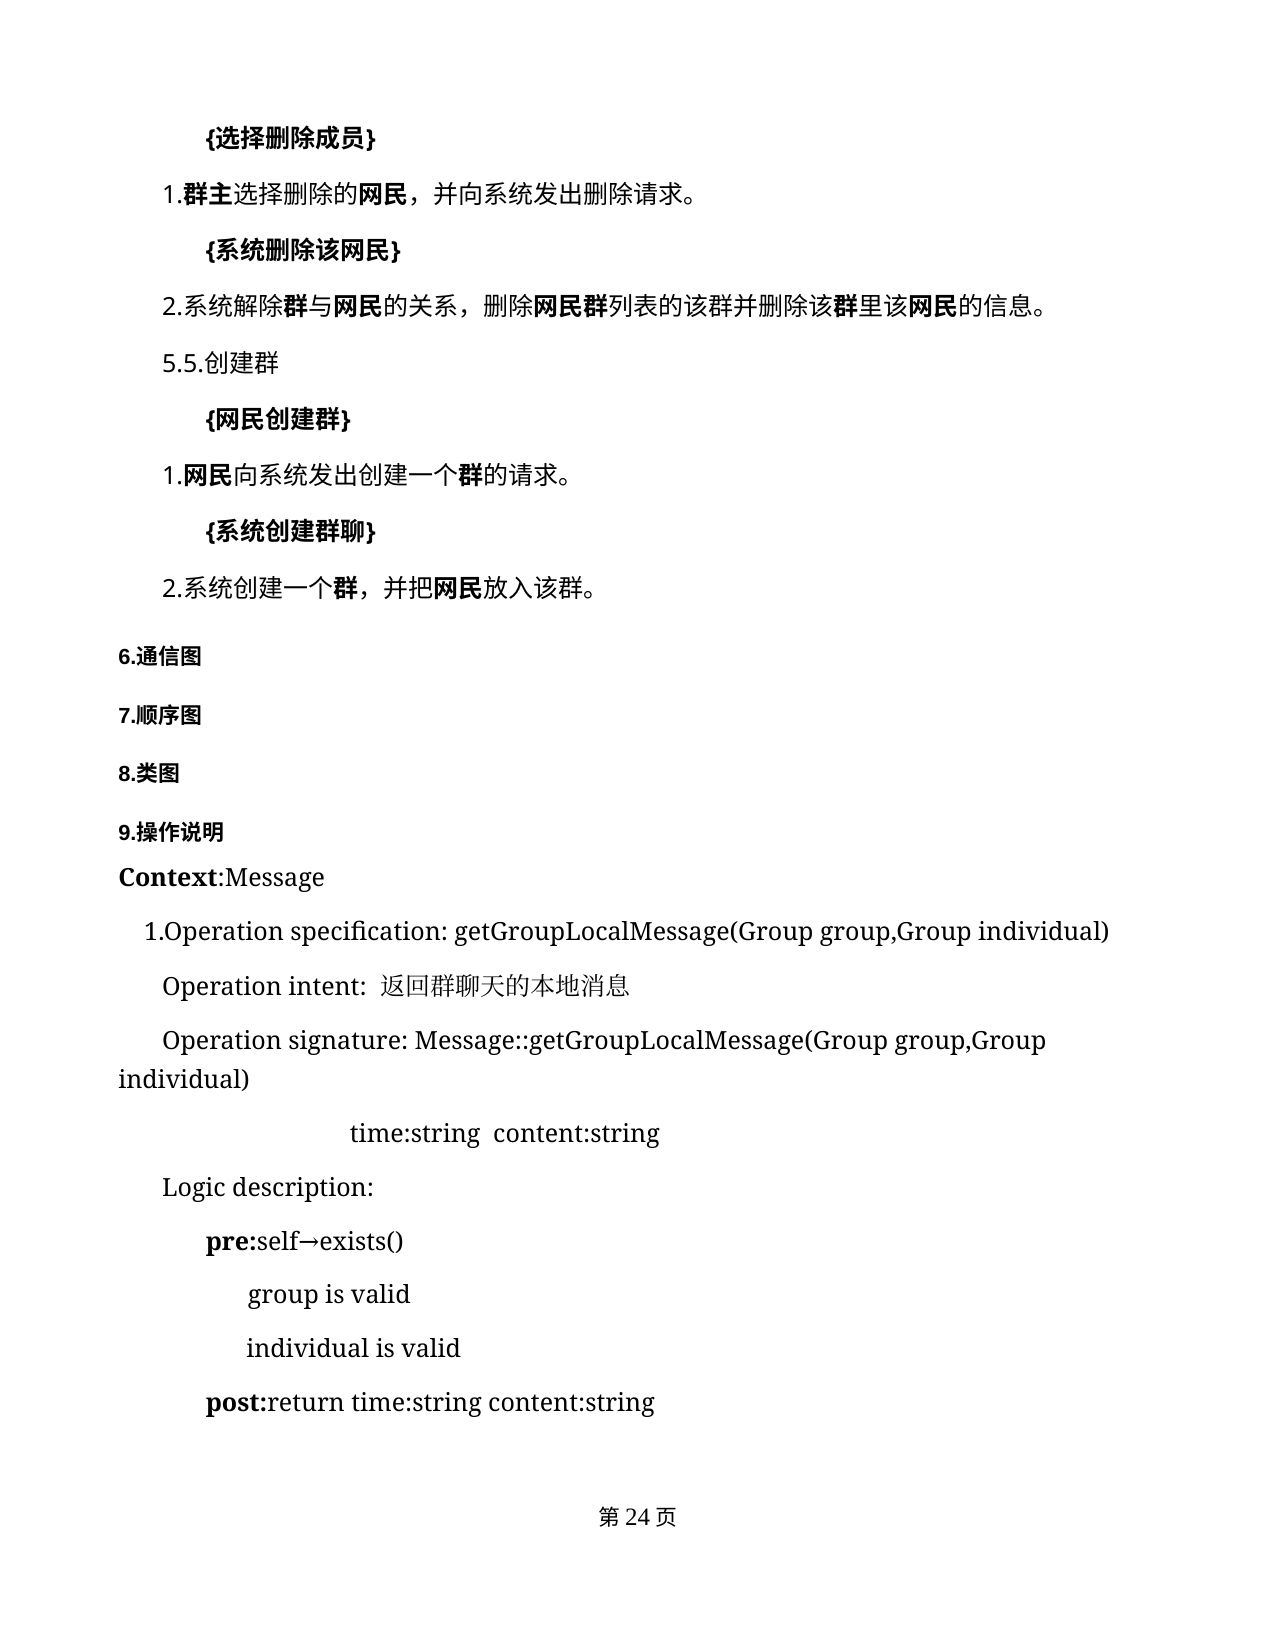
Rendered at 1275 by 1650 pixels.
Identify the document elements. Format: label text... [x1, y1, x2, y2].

text 1.Operation specification: getGroupLocalMessage(Group group,Group individual) [118, 913, 1157, 947]
text 2.系统解除群与网民的关系，删除网民群列表的该群并删除该群里该网民的信息。 [118, 287, 1157, 323]
text 1.群主选择删除的网民，并向系统发出删除请求。 [118, 174, 1157, 211]
text 5.5.创建群 [118, 343, 1157, 379]
text {系统删除该网民} [118, 231, 1157, 267]
text {网民创建群} [118, 399, 1157, 436]
subtitle 6.通信图 [118, 639, 1157, 671]
text post:return time:string content:string [118, 1384, 1157, 1418]
subtitle 9.操作说明 [118, 815, 1157, 847]
text time:string content:string [118, 1116, 1157, 1150]
text {选择删除成员} [118, 118, 1157, 154]
text pre:self→exists() [118, 1223, 1157, 1257]
text 1.网民向系统发出创建一个群的请求。 [118, 456, 1157, 492]
text 2.系统创建一个群，并把网民放入该群。 [118, 568, 1157, 604]
text Operation signature: Message::getGroupLocalMessage(Group group,Group individual) [118, 1023, 1157, 1096]
text Logic description: [118, 1169, 1157, 1203]
text group is valid [118, 1277, 1157, 1311]
text Context:Message [118, 859, 1157, 893]
text {系统创建群聊} [118, 512, 1157, 548]
text individual is valid [118, 1331, 1157, 1365]
subtitle 8.类图 [118, 756, 1157, 788]
subtitle 7.顺序图 [118, 698, 1157, 729]
text Operation intent: 返回群聊天的本地消息 [118, 967, 1157, 1003]
